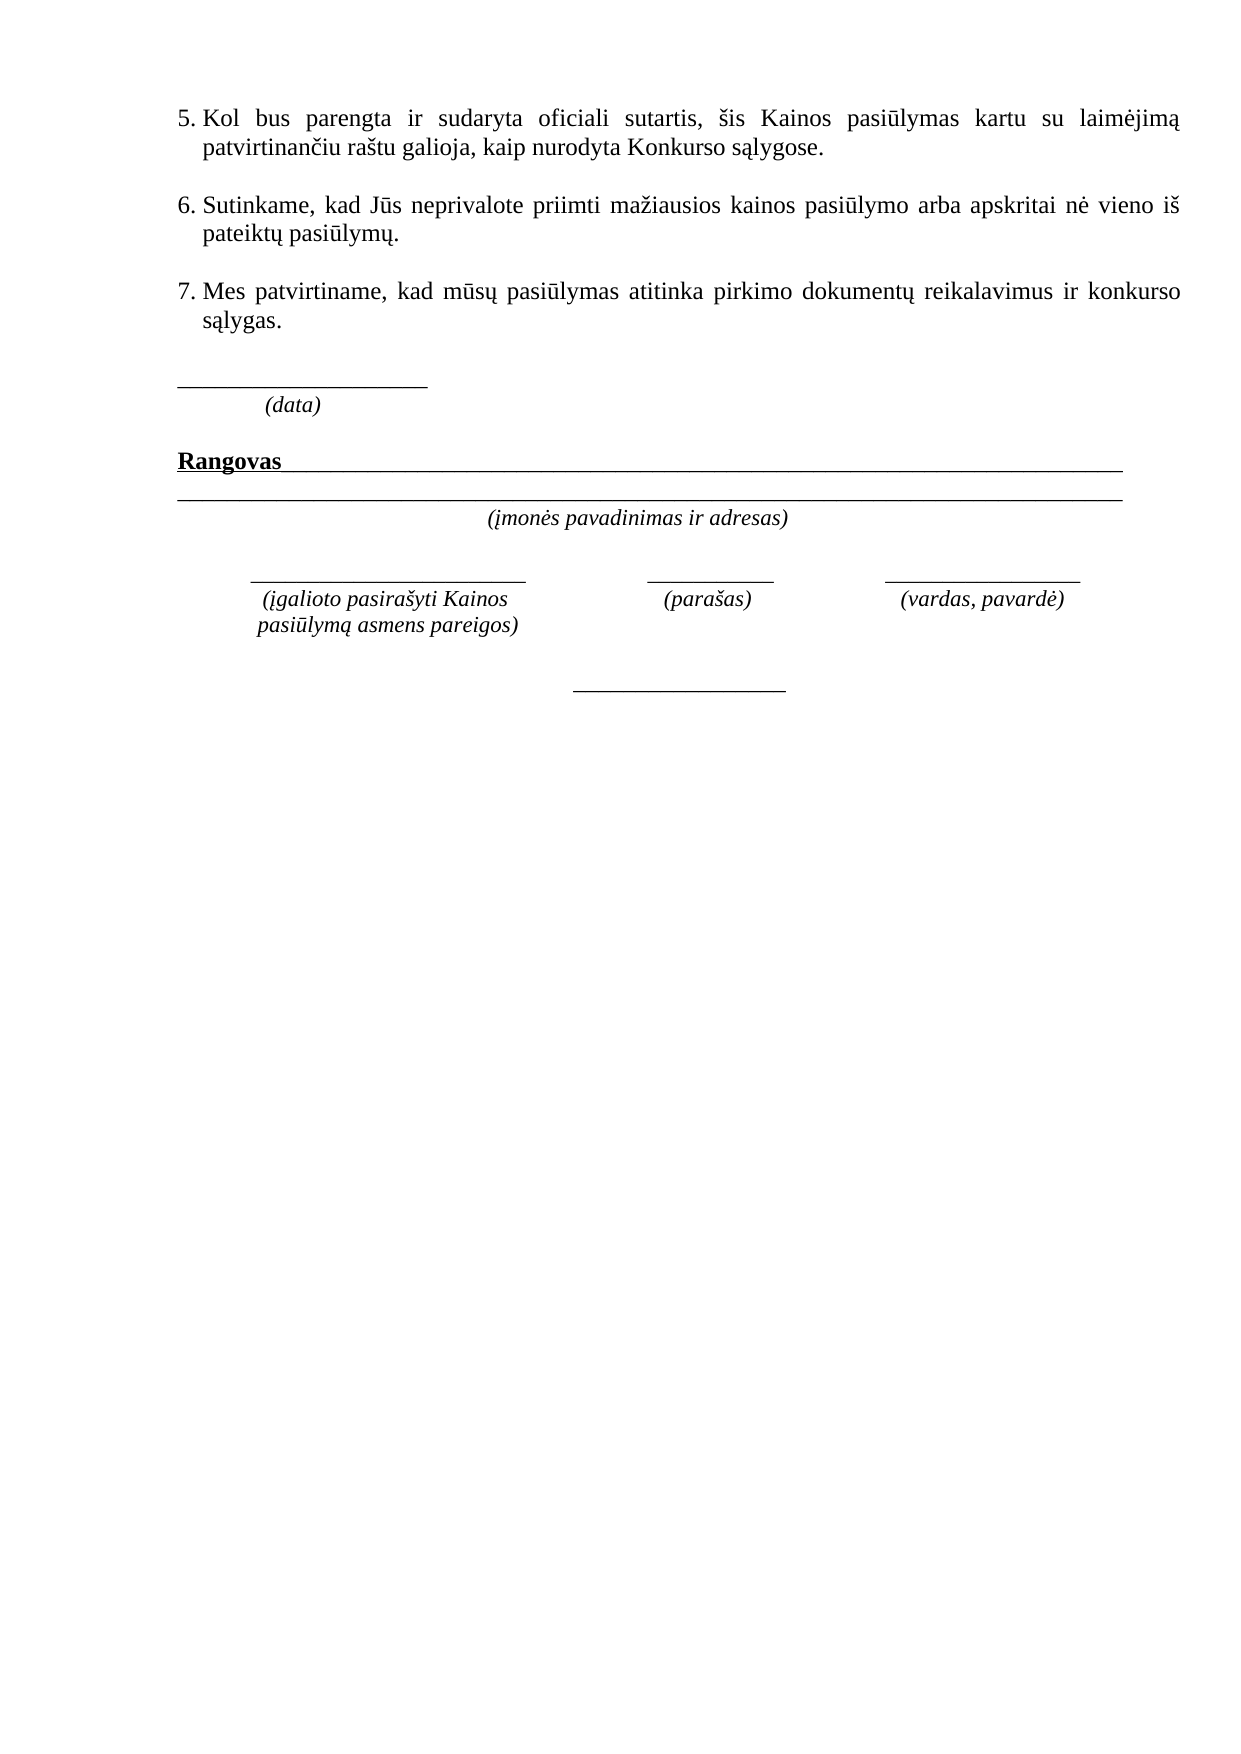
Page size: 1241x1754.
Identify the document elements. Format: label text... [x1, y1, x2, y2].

text (įmonės pavadinimas ir adresas) [177, 503, 1181, 530]
text _________________ [177, 666, 1181, 695]
text 7. Mes patvirtiname, kad mūsų pasiūlymas atitinka pirkimo dokumentų reikalavimus ir konkurso sąlygas. [177, 276, 1181, 333]
table_header ________________________ (įgalioto pasirašyti Kainos pasiūlymą asmens pareigos) [177, 559, 601, 638]
text Rangovas [177, 446, 1181, 475]
text _ [177, 475, 1181, 503]
text (data) [265, 391, 1181, 417]
text 6. Sutinkame, kad Jūs neprivalote priimti mažiausios kainos pasiūlymo arba apskritai nė vieno iš pateiktų pasiūlymų. [177, 190, 1181, 247]
text ____________________ [177, 362, 1181, 391]
text 5. Kol bus parengta ir sudaryta oficiali sutartis, šis Kainos pasiūlymas kartu su laimėjimą patvirtinančiu raštu galioja, kaip nurodyta Konkurso sąlygose. [177, 103, 1181, 161]
table_header ___________ (parašas) [601, 559, 822, 638]
table_header _________________ (vardas, pavardė) [822, 559, 1145, 638]
